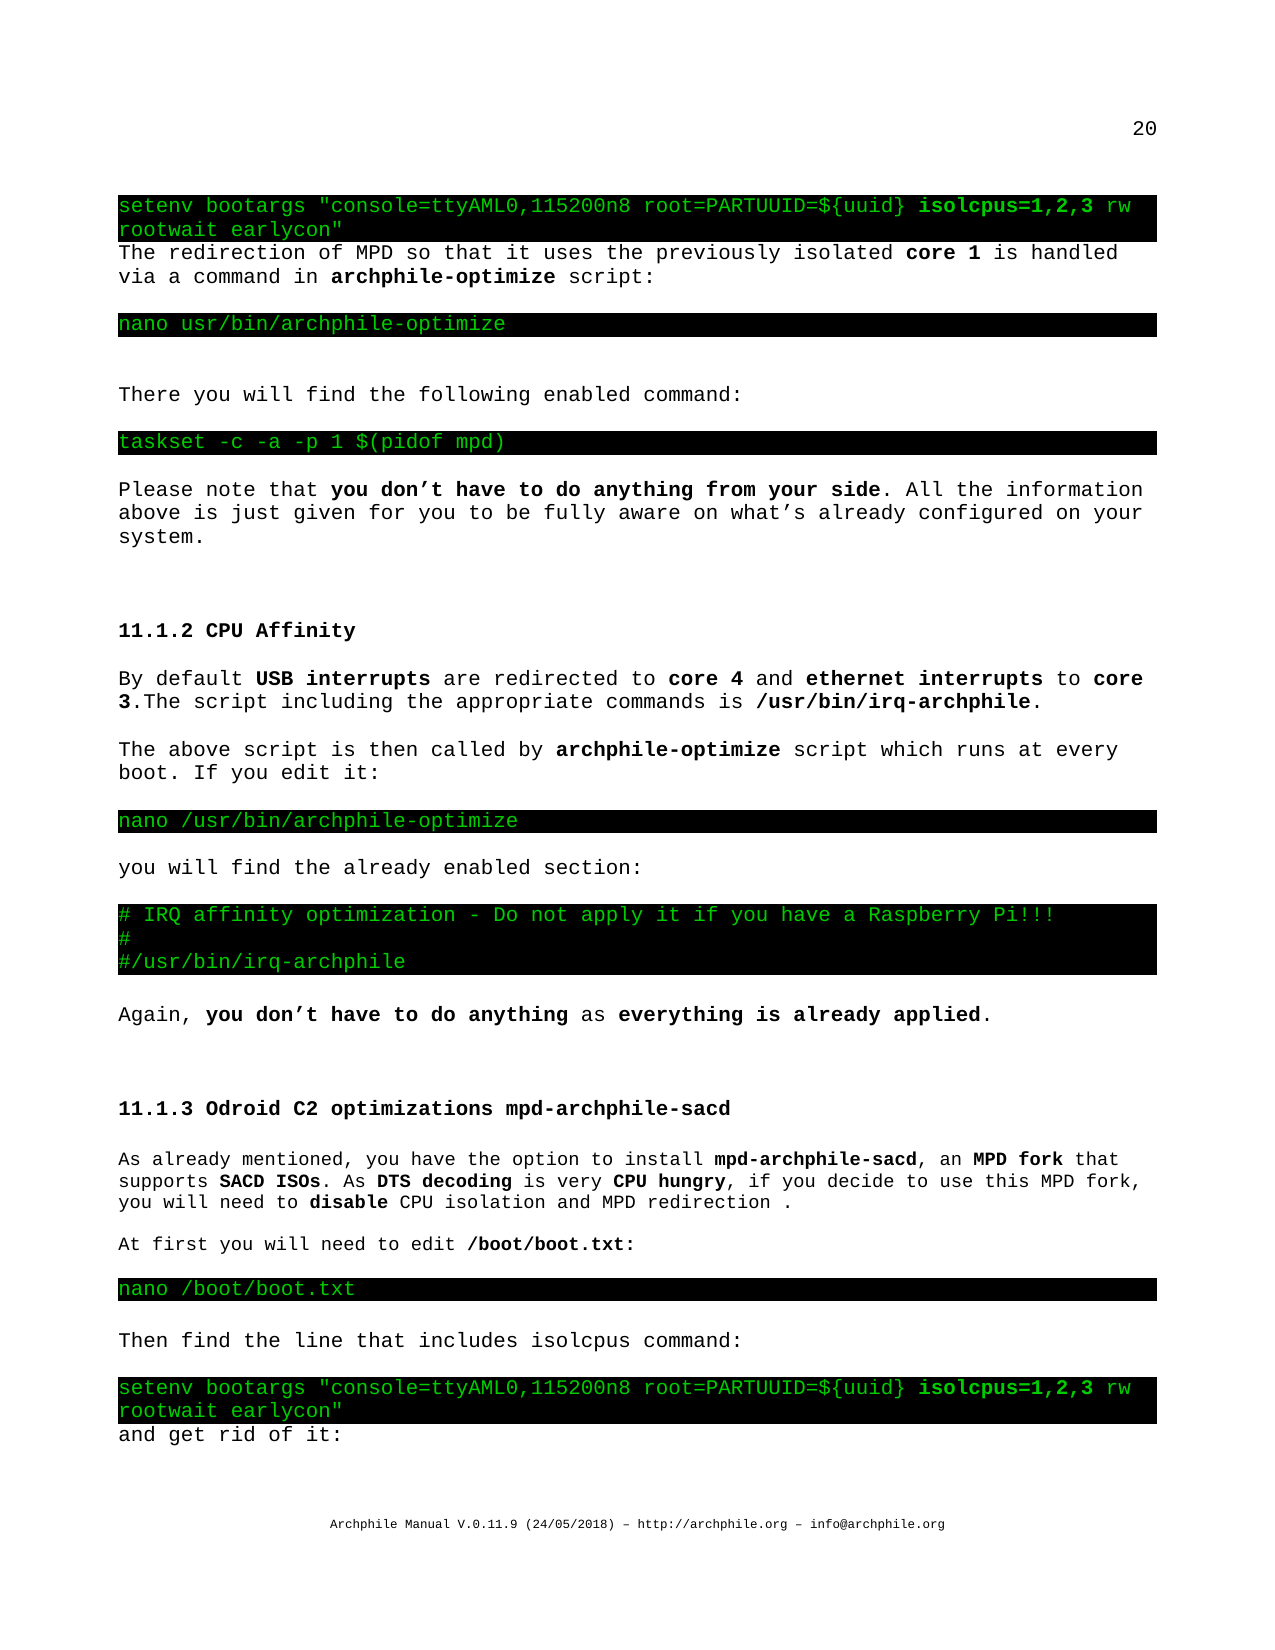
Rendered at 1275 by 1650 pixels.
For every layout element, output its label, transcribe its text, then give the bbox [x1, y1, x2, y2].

text # [118, 928, 1157, 952]
text Please note that you don’t have to do anything from your side. All the information above is just given for you to be fully aware on what’s already configured on your system. [118, 479, 1157, 549]
text At first you will need to edit /boot/boot.txt: [118, 1235, 1157, 1256]
text nano /boot/boot.txt [118, 1278, 1157, 1301]
text #/usr/bin/irq-archphile [118, 952, 1157, 975]
text setenv bootargs "console=ttyAML0,115200n8 root=PARTUUID=${uuid} isolcpus=1,2,3 rw rootwait earlycon" [118, 1377, 1157, 1424]
text nano usr/bin/archphile-optimize [118, 313, 1157, 337]
text and get rid of it: [118, 1424, 1157, 1448]
text The above script is then called by archphile-optimize script which runs at every boot. If you edit it: [118, 739, 1157, 786]
text By default USB interrupts are redirected to core 4 and ethernet interrupts to core 3.The script including the appropriate commands is /usr/bin/irq-archphile. [118, 668, 1157, 715]
text Again, you don’t have to do anything as everything is already applied. [118, 1003, 1157, 1027]
text # IRQ affinity optimization - Do not apply it if you have a Raspberry Pi!!! [118, 904, 1157, 928]
text nano /usr/bin/archphile-optimize [118, 810, 1157, 833]
text taskset -c -a -p 1 $(pidof mpd) [118, 431, 1157, 455]
text setenv bootargs "console=ttyAML0,115200n8 root=PARTUUID=${uuid} isolcpus=1,2,3 rw rootwait earlycon" [118, 195, 1157, 242]
text As already mentioned, you have the option to install mpd-archphile-sacd, an MPD fork that supports SACD ISOs. As DTS decoding is very CPU hungry, if you decide to use this MPD fork, you will need to disable CPU isolation and MPD redirection . [118, 1150, 1157, 1214]
text you will find the already enabled section: [118, 857, 1157, 881]
text 11.1.2 CPU Affinity [118, 621, 1157, 644]
text 11.1.3 Odroid C2 optimizations mpd-archphile-sacd [118, 1098, 1157, 1122]
text The redirection of MPD so that it uses the previously isolated core 1 is handled via a command in archphile-optimize script: [118, 242, 1157, 289]
text Then find the line that includes isolcpus command: [118, 1329, 1157, 1353]
text There you will find the following enabled command: [118, 384, 1157, 408]
